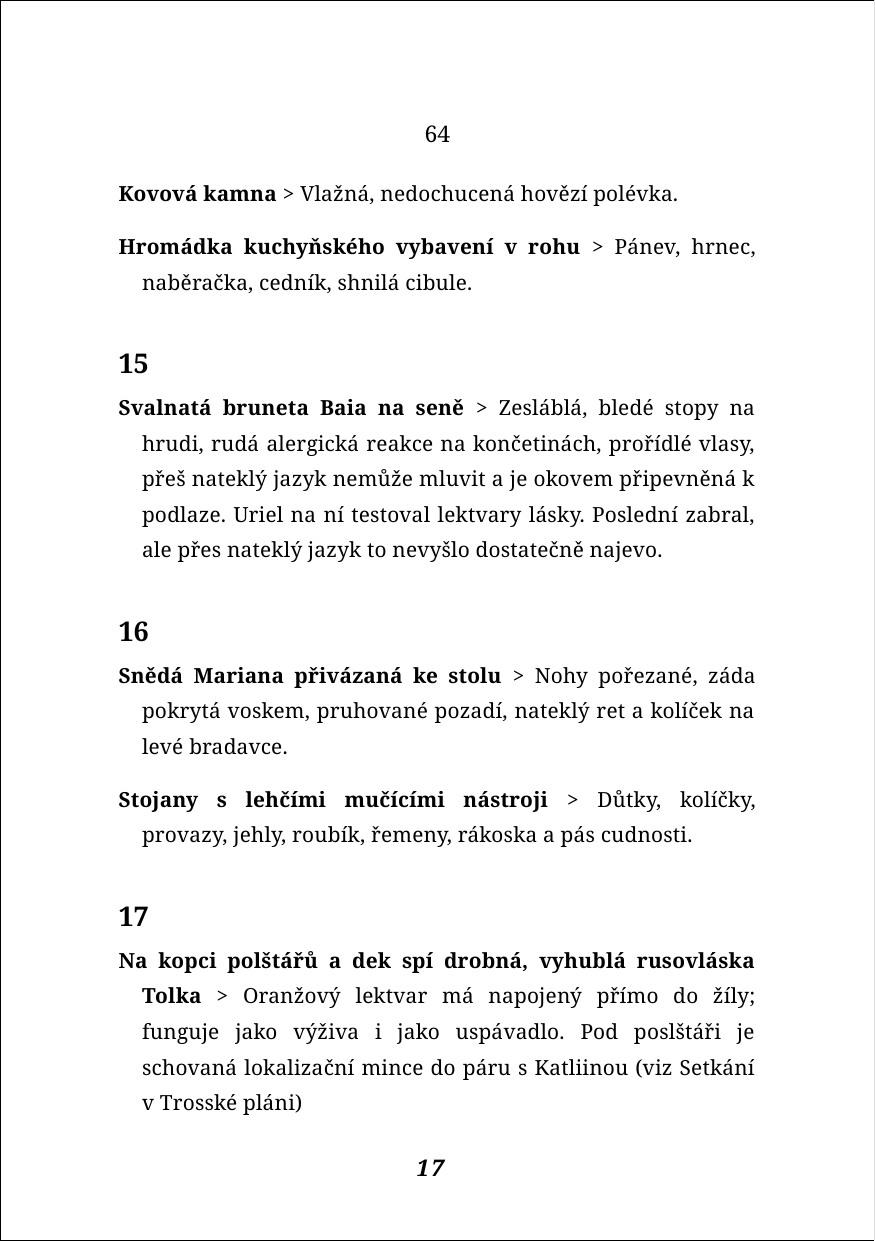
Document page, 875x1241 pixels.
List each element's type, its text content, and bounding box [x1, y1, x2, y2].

text Svalnatá bruneta Baia na seně > Zesláblá, bledé stopy na hrudi, rudá alergická reakce na končetinách, prořídlé vlasy, přeš nateklý jazyk nemůže mluvit a je okovem připevněná k podlaze. Uriel na ní testoval lektvary lásky. Poslední zabral, ale přes nateklý jazyk to nevyšlo dostatečně najevo. [118, 393, 756, 564]
subtitle 15 [118, 344, 756, 381]
subtitle 17 [118, 897, 756, 934]
text Hromádka kuchyňského vybavení v rohu > Pánev, hrnec, naběračka, cedník, shnilá cibule. [118, 232, 756, 296]
text Stojany s lehčími mučícími nástroji > Důtky, kolíčky, provazy, jehly, roubík, řemeny, rákoska a pás cudnosti. [118, 785, 756, 849]
text Kovová kamna > Vlažná, nedochucená hovězí polévka. [118, 179, 756, 207]
subtitle 16 [118, 612, 756, 649]
text Snědá Mariana přivázaná ke stolu > Nohy pořezané, záda pokrytá voskem, pruhované pozadí, nateklý ret a kolíček na levé bradavce. [118, 661, 756, 760]
text Na kopci polštářů a dek spí drobná, vyhublá rusovláska Tolka > Oranžový lektvar má napojený přímo do žíly; funguje jako výživa i jako uspávadlo. Pod poslštáři je schovaná lokalizační mince do páru s Katliinou (viz Setkání v Trosské pláni) [118, 946, 756, 1117]
